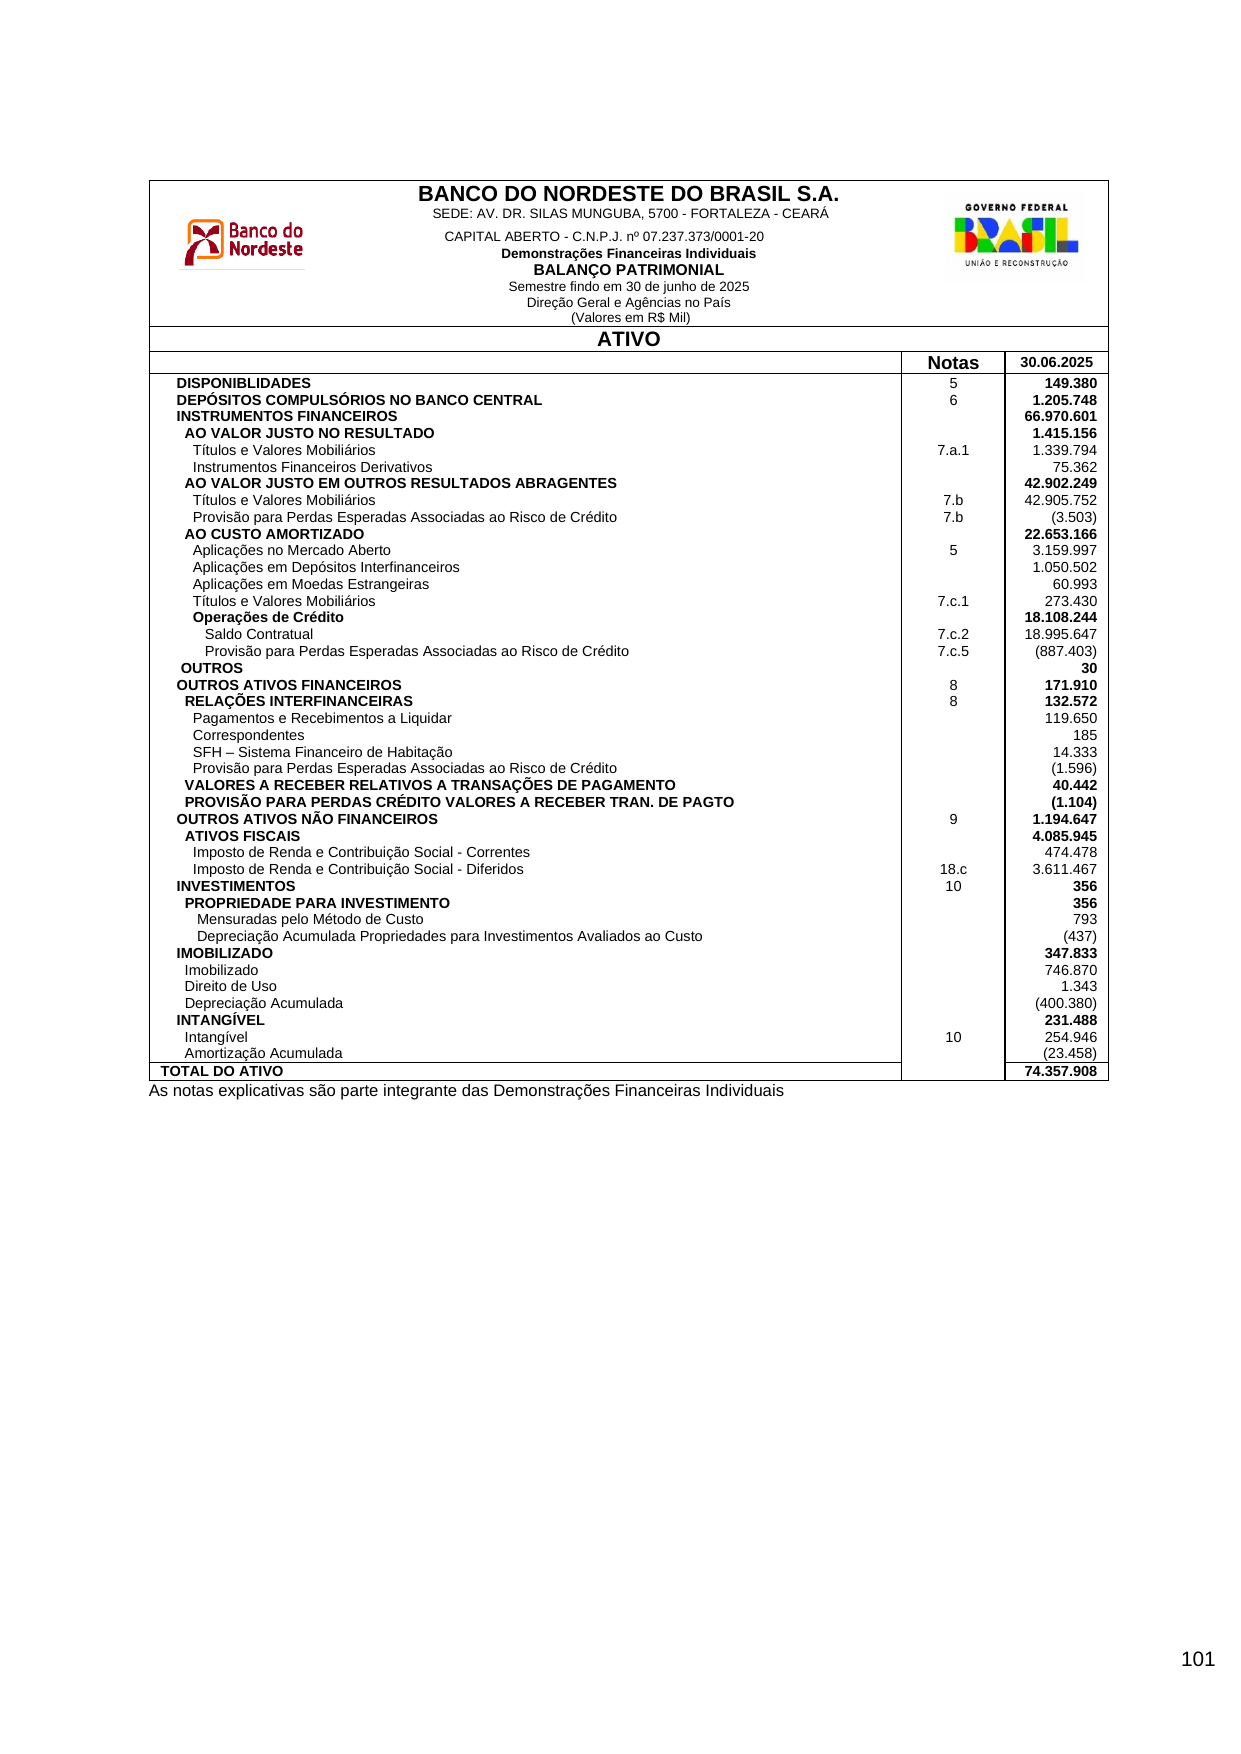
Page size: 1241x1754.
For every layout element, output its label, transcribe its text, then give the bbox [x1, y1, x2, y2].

table_cell 10 [902, 878, 1004, 894]
table_cell [902, 827, 1004, 844]
table_cell 1.415.156 [1006, 425, 1108, 441]
table_cell 3.159.997 [1006, 542, 1108, 559]
table_cell [902, 911, 1004, 928]
table_cell 42.902.249 [1006, 475, 1108, 492]
table_cell 4.085.945 [1006, 827, 1108, 844]
table_cell 347.833 [1006, 945, 1108, 961]
table_cell 40.442 [1006, 777, 1108, 794]
table_cell 8 [902, 676, 1004, 693]
table_cell 149.380 [1006, 374, 1108, 391]
table_cell PROPRIEDADE PARA INVESTIMENTO [150, 894, 901, 911]
table_cell Mensuradas pelo Método de Custo [150, 911, 901, 928]
table_cell [902, 945, 1004, 961]
table_cell SFH – Sistema Financeiro de Habitação [150, 743, 901, 760]
table_cell [902, 1012, 1004, 1028]
table_cell Títulos e Valores Mobiliários [150, 492, 901, 508]
table_cell [902, 525, 1004, 542]
table_cell 231.488 [1006, 1012, 1108, 1028]
table_cell (3.503) [1006, 509, 1108, 525]
table_cell Saldo Contratual [150, 626, 901, 643]
table_cell 793 [1006, 911, 1108, 928]
text As notas explicativas são parte integrante das Demonstrações Financeiras Individuais [42, 1081, 1215, 1100]
table_cell [902, 609, 1004, 626]
table_cell [902, 425, 1004, 441]
table_cell (437) [1006, 928, 1108, 944]
table_cell 60.993 [1006, 576, 1108, 592]
table_cell 75.362 [1006, 458, 1108, 475]
table_cell OUTROS ATIVOS FINANCEIROS [150, 676, 901, 693]
table_cell [902, 1062, 1004, 1080]
table_cell ATIVOS FISCAIS [150, 827, 901, 844]
table_cell 5 [902, 374, 1004, 391]
table_cell 185 [1006, 727, 1108, 743]
table_cell 1.205.748 [1006, 391, 1108, 408]
table_cell 7.a.1 [902, 441, 1004, 458]
table_cell [902, 727, 1004, 743]
table_cell 7.c.2 [902, 626, 1004, 643]
table_cell [902, 760, 1004, 777]
table_cell DISPONIBLIDADES [150, 374, 901, 391]
table_cell TOTAL DO ATIVO [150, 1063, 901, 1080]
table_cell Intangível [150, 1029, 901, 1045]
table_cell (23.458) [1006, 1045, 1108, 1062]
table_cell Provisão para Perdas Esperadas Associadas ao Risco de Crédito [150, 509, 901, 525]
table_cell (1.596) [1006, 760, 1108, 777]
table_cell Títulos e Valores Mobiliários [150, 593, 901, 609]
table_cell AO VALOR JUSTO EM OUTROS RESULTADOS ABRAGENTES [150, 475, 901, 492]
table_cell Notas [902, 352, 1004, 373]
table_cell Pagamentos e Recebimentos a Liquidar [150, 710, 901, 727]
table_cell Provisão para Perdas Esperadas Associadas ao Risco de Crédito [150, 760, 901, 777]
table_cell 7.b [902, 509, 1004, 525]
table_cell INVESTIMENTOS [150, 878, 901, 894]
table_cell Aplicações em Depósitos Interfinanceiros [150, 559, 901, 576]
table_cell [902, 978, 1004, 995]
table_cell 171.910 [1006, 676, 1108, 693]
table_cell 1.339.794 [1006, 441, 1108, 458]
table_cell 254.946 [1006, 1029, 1108, 1045]
table_cell DEPÓSITOS COMPULSÓRIOS NO BANCO CENTRAL [150, 391, 901, 408]
table_cell IMOBILIZADO [150, 945, 901, 961]
table_cell Aplicações no Mercado Aberto [150, 542, 901, 559]
table_cell 5 [902, 542, 1004, 559]
table_cell 7.c.5 [902, 643, 1004, 659]
table_cell 9 [902, 810, 1004, 827]
table_cell Aplicações em Moedas Estrangeiras [150, 576, 901, 592]
table_cell [902, 408, 1004, 425]
table_cell Imposto de Renda e Contribuição Social - Diferidos [150, 861, 901, 877]
table_cell AO VALOR JUSTO NO RESULTADO [150, 425, 901, 441]
table_cell 66.970.601 [1006, 408, 1108, 425]
table_cell Depreciação Acumulada Propriedades para Investimentos Avaliados ao Custo [150, 928, 901, 944]
table_cell 10 [902, 1029, 1004, 1045]
table_cell 746.870 [1006, 961, 1108, 978]
table_cell 1.194.647 [1006, 810, 1108, 827]
table_cell VALORES A RECEBER RELATIVOS A TRANSAÇÕES DE PAGAMENTO [150, 777, 901, 794]
table_cell 18.995.647 [1006, 626, 1108, 643]
table_cell Direito de Uso [150, 978, 901, 995]
table_cell PROVISÃO PARA PERDAS CRÉDITO VALORES A RECEBER TRAN. DE PAGTO [150, 794, 901, 810]
table_cell [902, 576, 1004, 592]
table_cell Correspondentes [150, 727, 901, 743]
table_cell 18.108.244 [1006, 609, 1108, 626]
table_cell 30.06.2025 [1006, 352, 1108, 373]
table_cell [902, 458, 1004, 475]
table_cell 1.343 [1006, 978, 1108, 995]
table_cell [902, 710, 1004, 727]
table_cell 119.650 [1006, 710, 1108, 727]
table_cell 3.611.467 [1006, 861, 1108, 877]
table_cell Provisão para Perdas Esperadas Associadas ao Risco de Crédito [150, 643, 901, 659]
table_cell Depreciação Acumulada [150, 995, 901, 1012]
table_cell 132.572 [1006, 693, 1108, 710]
table_cell [902, 961, 1004, 978]
table_cell 14.333 [1006, 743, 1108, 760]
table_cell [902, 743, 1004, 760]
table_cell 74.357.908 [1006, 1063, 1108, 1080]
table_cell 30 [1006, 660, 1108, 676]
table_cell 1.050.502 [1006, 559, 1108, 576]
table_cell INSTRUMENTOS FINANCEIROS [150, 408, 901, 425]
table_cell [902, 660, 1004, 676]
table_cell [902, 995, 1004, 1012]
table_cell Amortização Acumulada [150, 1045, 901, 1062]
table_cell [902, 894, 1004, 911]
table_cell Títulos e Valores Mobiliários [150, 441, 901, 458]
table_cell 7.c.1 [902, 593, 1004, 609]
table_cell 42.905.752 [1006, 492, 1108, 508]
table_cell 474.478 [1006, 844, 1108, 861]
table_cell (887.403) [1006, 643, 1108, 659]
table_cell [902, 1045, 1004, 1062]
table_cell Instrumentos Financeiros Derivativos [150, 458, 901, 475]
table_cell [902, 928, 1004, 944]
table_cell 22.653.166 [1006, 525, 1108, 542]
table_cell INTANGÍVEL [150, 1012, 901, 1028]
table_cell ATIVO [150, 327, 1108, 351]
table_cell 6 [902, 391, 1004, 408]
table_cell [902, 475, 1004, 492]
table_cell RELAÇÕES INTERFINANCEIRAS [150, 693, 901, 710]
table_cell 273.430 [1006, 593, 1108, 609]
table_cell 356 [1006, 878, 1108, 894]
table_cell 18.c [902, 861, 1004, 877]
table_cell (400.380) [1006, 995, 1108, 1012]
text BALANÇO PATRIMONIAL [42, 119, 1215, 143]
table_cell OUTROS ATIVOS NÃO FINANCEIROS [150, 810, 901, 827]
table_cell 356 [1006, 894, 1108, 911]
table_cell [902, 777, 1004, 794]
table_cell AO CUSTO AMORTIZADO [150, 525, 901, 542]
table_cell Operações de Crédito [150, 609, 901, 626]
table_cell [150, 352, 901, 373]
text DEMONSTRAÇÕES FINANCEIRAS DO BANCO [42, 83, 1215, 107]
table_cell 8 [902, 693, 1004, 710]
table_cell Imobilizado [150, 961, 901, 978]
table_header BANCO DO NORDESTE DO BRASIL S.A. SEDE: AV. DR. SILAS MUNGUBA, 5700 - FORTALEZA - CEARÁ CAPITAL ABERTO - C.N.P.J. nº 07.237.373/0001-20 Demonstrações Financeiras Individuais BALANÇO PATRIMONIAL Semestre findo em 30 de junho de 2025 Direção Geral e Agências no País (Valores em R$ Mil) [150, 181, 1108, 326]
table_cell 7.b [902, 492, 1004, 508]
table_cell [902, 559, 1004, 576]
table_cell [902, 794, 1004, 810]
table_cell [902, 844, 1004, 861]
table_cell Imposto de Renda e Contribuição Social - Correntes [150, 844, 901, 861]
table_cell OUTROS [150, 660, 901, 676]
table_cell (1.104) [1006, 794, 1108, 810]
